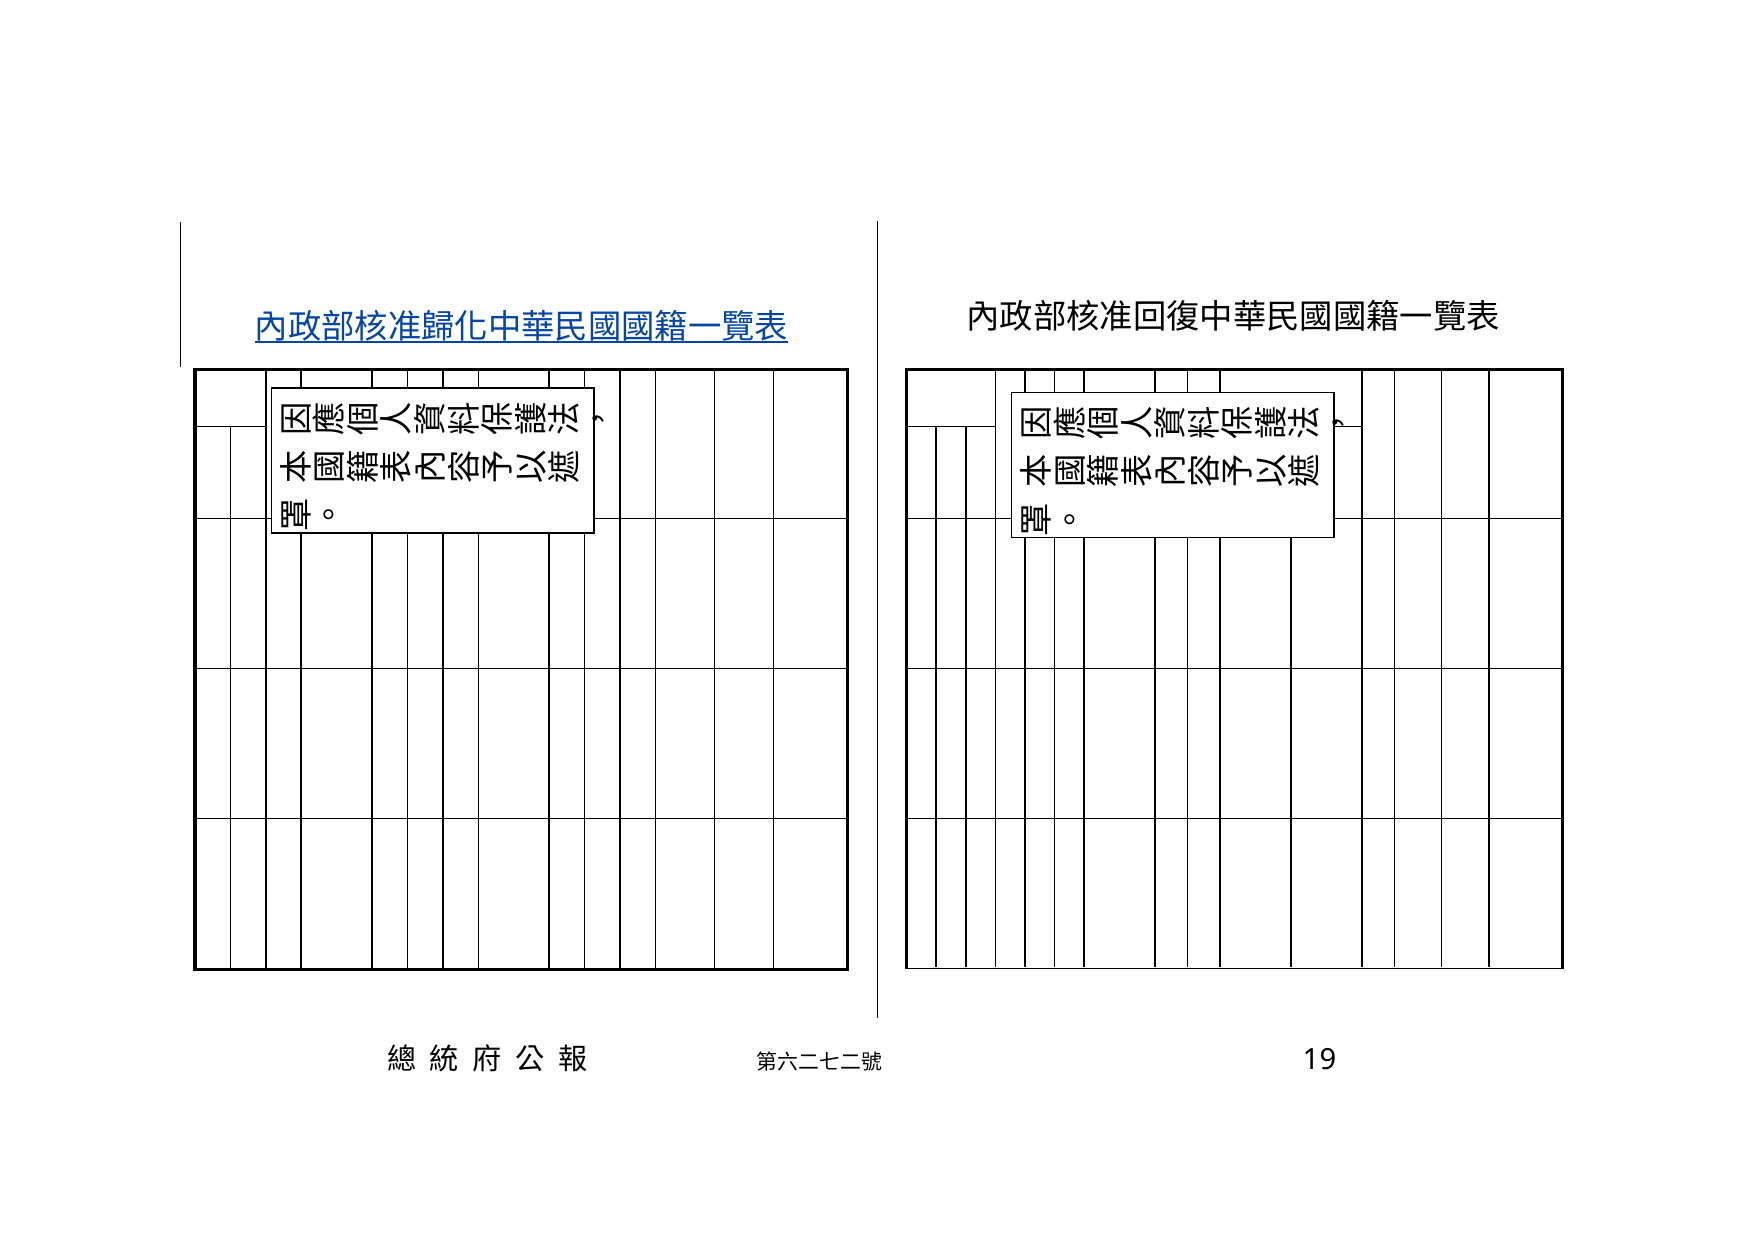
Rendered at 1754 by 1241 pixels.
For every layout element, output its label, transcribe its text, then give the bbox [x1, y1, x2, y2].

table_cell [550, 819, 584, 967]
table_cell [715, 519, 744, 667]
table_cell [1026, 538, 1054, 667]
table_cell [585, 519, 619, 667]
table_cell [231, 519, 265, 667]
table_header [908, 371, 995, 426]
table_cell [967, 669, 995, 817]
table_cell [1244, 819, 1267, 967]
table_cell [1418, 819, 1441, 967]
table_cell [774, 819, 846, 967]
text 內政部核准歸化中華民國國籍一覽表 [195, 222, 847, 367]
table_cell [656, 519, 685, 667]
table_cell [408, 819, 442, 967]
table_header [408, 371, 442, 387]
table_cell [1363, 519, 1394, 667]
table_cell [325, 819, 348, 967]
table_cell [348, 819, 371, 967]
table_cell [1188, 819, 1219, 967]
table_header [715, 371, 773, 517]
table_cell [1085, 669, 1108, 817]
table_cell [937, 427, 965, 517]
table_cell [1156, 819, 1187, 967]
table_cell [1442, 819, 1465, 967]
table_cell [267, 669, 300, 817]
table_cell [744, 819, 773, 967]
table_cell [1338, 669, 1361, 817]
table_cell [325, 669, 348, 817]
table_cell [197, 427, 230, 517]
table_cell [715, 819, 744, 967]
table_cell [267, 519, 300, 667]
table_cell [1244, 538, 1267, 667]
table_cell [1267, 819, 1290, 967]
table_cell [1221, 669, 1244, 817]
table_cell [1363, 669, 1394, 817]
table_cell [621, 819, 655, 967]
table_header [1442, 371, 1488, 517]
table_cell [1188, 669, 1219, 817]
table_cell [744, 519, 773, 667]
table_header [1026, 371, 1054, 392]
table_cell [908, 427, 935, 517]
table_cell [1244, 669, 1267, 817]
table_cell [715, 669, 744, 817]
table_cell [502, 819, 525, 967]
table_cell [1442, 669, 1465, 817]
table_cell [231, 427, 265, 517]
text 內政部核准回復中華民國國籍一覽表 [907, 222, 1559, 355]
table_header [197, 371, 265, 426]
table_cell [1267, 669, 1290, 817]
table_cell [1131, 538, 1154, 667]
table_cell [1442, 519, 1465, 667]
table_cell [525, 669, 548, 817]
table_cell [656, 669, 685, 817]
table_cell [585, 669, 619, 817]
table_header [1156, 371, 1187, 392]
table_cell [937, 519, 965, 667]
table_cell [1465, 819, 1488, 967]
table_cell [1085, 538, 1108, 667]
table_cell [908, 819, 935, 967]
table_cell [525, 534, 548, 667]
table_cell [774, 669, 846, 817]
table_cell [1513, 519, 1536, 667]
table_cell [1536, 519, 1561, 667]
table_header [267, 371, 300, 517]
table_cell [744, 669, 773, 817]
table_cell [525, 819, 548, 967]
table_header [479, 371, 548, 387]
table_header [550, 371, 584, 387]
table_cell [444, 819, 478, 967]
table_cell [302, 819, 325, 967]
table_header [585, 371, 619, 517]
table_cell [1395, 819, 1418, 967]
table_cell [550, 534, 584, 667]
table_cell [1292, 669, 1314, 817]
table_cell [1156, 538, 1187, 667]
table_cell [1221, 819, 1244, 967]
table_cell [1108, 669, 1131, 817]
table_cell [1131, 819, 1154, 967]
table_cell [908, 519, 935, 667]
table_cell [1513, 669, 1536, 817]
table_cell [1221, 538, 1244, 667]
table_cell [967, 427, 995, 517]
table_cell [408, 534, 442, 667]
table_cell [585, 819, 619, 967]
table_header [444, 371, 478, 387]
table_cell [479, 819, 502, 967]
table_cell [1536, 669, 1561, 817]
table_cell [302, 669, 325, 817]
table_cell [479, 669, 502, 817]
table_header [656, 371, 714, 517]
table_cell [1108, 538, 1131, 667]
table_cell [656, 819, 685, 967]
table_cell [444, 669, 478, 817]
table_cell [1465, 519, 1488, 667]
table_cell [373, 534, 407, 667]
table_cell [1490, 669, 1512, 817]
table_cell [1338, 519, 1361, 667]
table_cell [479, 534, 502, 667]
table_cell [302, 534, 325, 667]
table_cell [685, 819, 714, 967]
table_cell [967, 819, 995, 967]
table_header [1055, 371, 1083, 392]
table_cell [502, 534, 525, 667]
table_cell [1315, 819, 1338, 967]
table_cell [1490, 819, 1512, 967]
table_cell [373, 819, 407, 967]
table_header [1363, 371, 1394, 517]
table_cell [1315, 519, 1338, 667]
table_cell [1108, 819, 1131, 967]
table_cell [408, 669, 442, 817]
table_cell [996, 819, 1024, 967]
table_cell [231, 819, 265, 967]
table_cell [1338, 819, 1361, 967]
table_cell [1055, 538, 1083, 667]
table_cell [1418, 519, 1441, 667]
table_cell [550, 669, 584, 817]
table_header [373, 371, 407, 387]
table_cell [1188, 538, 1219, 667]
table_cell [996, 519, 1024, 667]
table_cell [774, 519, 846, 667]
table_cell [267, 819, 300, 967]
table_cell [908, 669, 935, 817]
table_cell [1267, 538, 1290, 667]
table_cell [1536, 819, 1561, 967]
table_cell [1315, 669, 1338, 817]
table_cell [502, 669, 525, 817]
table_cell [1156, 669, 1187, 817]
table_header [1188, 371, 1219, 392]
table_cell [1395, 669, 1418, 817]
table_cell [1335, 427, 1361, 517]
table_cell [325, 534, 348, 667]
table_cell [197, 669, 230, 817]
table_cell [1513, 819, 1536, 967]
table_cell [444, 534, 478, 667]
table_cell [197, 819, 230, 967]
table_cell [1292, 819, 1314, 967]
table_cell [348, 534, 371, 667]
table_cell [348, 669, 371, 817]
table_cell [1026, 819, 1054, 967]
table_cell [937, 669, 965, 817]
table_cell [1055, 669, 1083, 817]
table_cell [685, 519, 714, 667]
table_cell [1131, 669, 1154, 817]
table_header [621, 371, 655, 517]
table_header [996, 371, 1024, 517]
table_cell [1465, 669, 1488, 817]
table_cell [1490, 519, 1512, 667]
table_cell [1418, 669, 1441, 817]
table_cell [373, 669, 407, 817]
table_cell [1395, 519, 1418, 667]
table_header [1490, 371, 1561, 517]
table_cell [621, 669, 655, 817]
table_cell [1055, 819, 1083, 967]
table_header [1085, 371, 1154, 392]
table_cell [197, 519, 230, 667]
table_cell [621, 519, 655, 667]
table_cell [967, 519, 995, 667]
table_cell [1292, 538, 1314, 667]
table_cell [1085, 819, 1108, 967]
table_header [1395, 371, 1441, 517]
table_cell [685, 669, 714, 817]
table_cell [1026, 669, 1054, 817]
table_cell [1363, 819, 1394, 967]
table_cell [937, 819, 965, 967]
table_header [302, 371, 371, 387]
table_cell [231, 669, 265, 817]
table_header [774, 371, 846, 517]
table_cell [996, 669, 1024, 817]
table_header [1221, 371, 1361, 426]
